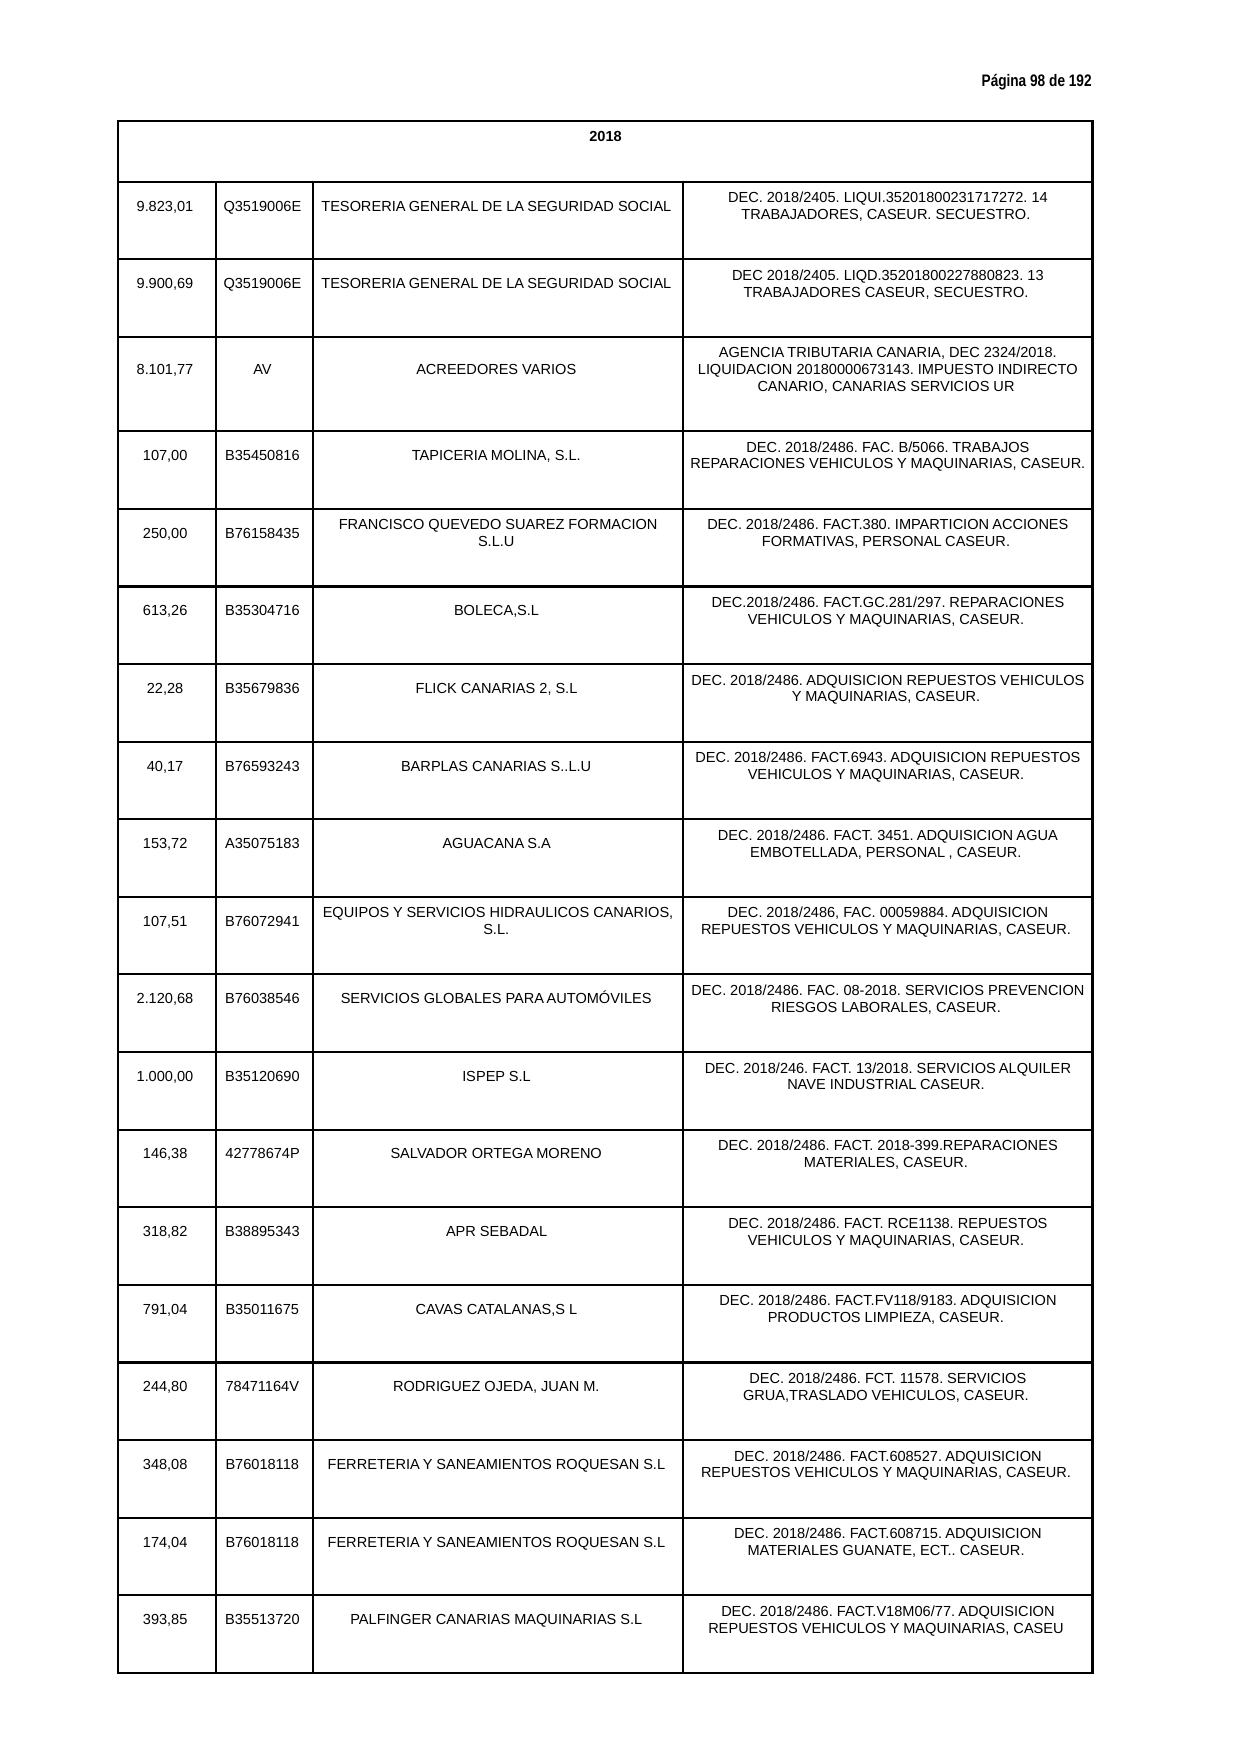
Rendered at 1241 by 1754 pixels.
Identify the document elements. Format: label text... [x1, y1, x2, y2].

table_cell DEC. 2018/2486. FCT. 11578. SERVICIOS GRUA,TRASLADO VEHICULOS, CASEUR. [684, 1364, 1091, 1439]
table_cell 42778674P [217, 1131, 312, 1206]
table_cell 613,26 [119, 588, 215, 663]
table_cell FRANCISCO QUEVEDO SUAREZ FORMACION S.L.U [314, 510, 682, 585]
table_cell DEC 2018/2405. LIQD.35201800227880823. 13 TRABAJADORES CASEUR, SECUESTRO. [684, 260, 1091, 336]
table_cell 1.000,00 [119, 1053, 215, 1128]
table_cell DEC. 2018/2486, FAC. 00059884. ADQUISICION REPUESTOS VEHICULOS Y MAQUINARIAS, CASEUR. [684, 898, 1091, 973]
table_cell BARPLAS CANARIAS S..L.U [314, 743, 682, 818]
table_cell 348,08 [119, 1441, 215, 1517]
table_cell 22,28 [119, 665, 215, 741]
table_cell ISPEP S.L [314, 1053, 682, 1128]
table_cell DEC. 2018/2486. FACT. 3451. ADQUISICION AGUA EMBOTELLADA, PERSONAL , CASEUR. [684, 820, 1091, 896]
table_cell TESORERIA GENERAL DE LA SEGURIDAD SOCIAL [314, 183, 682, 258]
table_cell 250,00 [119, 510, 215, 585]
table_cell B76158435 [217, 510, 312, 585]
table_cell DEC. 2018/2486. FACT.608527. ADQUISICION REPUESTOS VEHICULOS Y MAQUINARIAS, CASEUR. [684, 1441, 1091, 1517]
table_cell A35075183 [217, 820, 312, 896]
table_cell 40,17 [119, 743, 215, 818]
table_cell DEC. 2018/2486. FAC. 08-2018. SERVICIOS PREVENCION RIESGOS LABORALES, CASEUR. [684, 975, 1091, 1051]
table_cell 393,85 [119, 1596, 215, 1672]
table_cell DEC.2018/2486. FACT.GC.281/297. REPARACIONES VEHICULOS Y MAQUINARIAS, CASEUR. [684, 588, 1091, 663]
table_cell 146,38 [119, 1131, 215, 1206]
table_cell BOLECA,S.L [314, 588, 682, 663]
table_cell AGENCIA TRIBUTARIA CANARIA, DEC 2324/2018. LIQUIDACION 20180000673143. IMPUESTO INDIRECTO CANARIO, CANARIAS SERVICIOS UR [684, 338, 1091, 430]
table_cell 107,00 [119, 432, 215, 508]
table_cell DEC. 2018/2405. LIQUI.35201800231717272. 14 TRABAJADORES, CASEUR. SECUESTRO. [684, 183, 1091, 258]
table_cell B35011675 [217, 1286, 312, 1361]
table_cell DEC. 2018/2486. FACT.6943. ADQUISICION REPUESTOS VEHICULOS Y MAQUINARIAS, CASEUR. [684, 743, 1091, 818]
table_cell Q3519006E [217, 260, 312, 336]
table_cell B76018118 [217, 1441, 312, 1517]
table_cell 78471164V [217, 1364, 312, 1439]
table_cell DEC. 2018/2486. FACT.380. IMPARTICION ACCIONES FORMATIVAS, PERSONAL CASEUR. [684, 510, 1091, 585]
table_cell 8.101,77 [119, 338, 215, 430]
table_cell TAPICERIA MOLINA, S.L. [314, 432, 682, 508]
table_cell DEC. 2018/2486. FACT.V18M06/77. ADQUISICION REPUESTOS VEHICULOS Y MAQUINARIAS, CASEU [684, 1596, 1091, 1672]
table_cell CAVAS CATALANAS,S L [314, 1286, 682, 1361]
table_cell B38895343 [217, 1208, 312, 1284]
table_cell B35450816 [217, 432, 312, 508]
table_cell ACREEDORES VARIOS [314, 338, 682, 430]
table_cell EQUIPOS Y SERVICIOS HIDRAULICOS CANARIOS, S.L. [314, 898, 682, 973]
table_cell RODRIGUEZ OJEDA, JUAN M. [314, 1364, 682, 1439]
table_cell FLICK CANARIAS 2, S.L [314, 665, 682, 741]
table_cell 318,82 [119, 1208, 215, 1284]
table_cell B35679836 [217, 665, 312, 741]
table_cell 107,51 [119, 898, 215, 973]
table_cell AV [217, 338, 312, 430]
table_cell AGUACANA S.A [314, 820, 682, 896]
table_cell SALVADOR ORTEGA MORENO [314, 1131, 682, 1206]
table_cell Q3519006E [217, 183, 312, 258]
table_cell B35120690 [217, 1053, 312, 1128]
table_cell SERVICIOS GLOBALES PARA AUTOMÓVILES [314, 975, 682, 1051]
table_cell B76038546 [217, 975, 312, 1051]
table_cell DEC. 2018/2486. FACT.608715. ADQUISICION MATERIALES GUANATE, ECT.. CASEUR. [684, 1519, 1091, 1594]
table_cell B35304716 [217, 588, 312, 663]
table_cell 2.120,68 [119, 975, 215, 1051]
table_cell DEC. 2018/2486. FACT.FV118/9183. ADQUISICION PRODUCTOS LIMPIEZA, CASEUR. [684, 1286, 1091, 1361]
table_cell 153,72 [119, 820, 215, 896]
table_cell DEC. 2018/2486. FACT. 2018-399.REPARACIONES MATERIALES, CASEUR. [684, 1131, 1091, 1206]
table_cell DEC. 2018/2486. FACT. RCE1138. REPUESTOS VEHICULOS Y MAQUINARIAS, CASEUR. [684, 1208, 1091, 1284]
table_cell B76593243 [217, 743, 312, 818]
table_cell APR SEBADAL [314, 1208, 682, 1284]
table_cell B76018118 [217, 1519, 312, 1594]
table_cell 9.823,01 [119, 183, 215, 258]
table_cell 791,04 [119, 1286, 215, 1361]
table_cell DEC. 2018/2486. FAC. B/5066. TRABAJOS REPARACIONES VEHICULOS Y MAQUINARIAS, CASEUR. [684, 432, 1091, 508]
table_cell DEC. 2018/246. FACT. 13/2018. SERVICIOS ALQUILER NAVE INDUSTRIAL CASEUR. [684, 1053, 1091, 1128]
table_cell DEC. 2018/2486. ADQUISICION REPUESTOS VEHICULOS Y MAQUINARIAS, CASEUR. [684, 665, 1091, 741]
table_cell PALFINGER CANARIAS MAQUINARIAS S.L [314, 1596, 682, 1672]
table_cell FERRETERIA Y SANEAMIENTOS ROQUESAN S.L [314, 1441, 682, 1517]
table_cell B76072941 [217, 898, 312, 973]
table_cell FERRETERIA Y SANEAMIENTOS ROQUESAN S.L [314, 1519, 682, 1594]
table_cell B35513720 [217, 1596, 312, 1672]
table_cell 244,80 [119, 1364, 215, 1439]
table_cell TESORERIA GENERAL DE LA SEGURIDAD SOCIAL [314, 260, 682, 336]
table_cell 9.900,69 [119, 260, 215, 336]
table_header 2018 [119, 122, 1091, 181]
table_cell 174,04 [119, 1519, 215, 1594]
